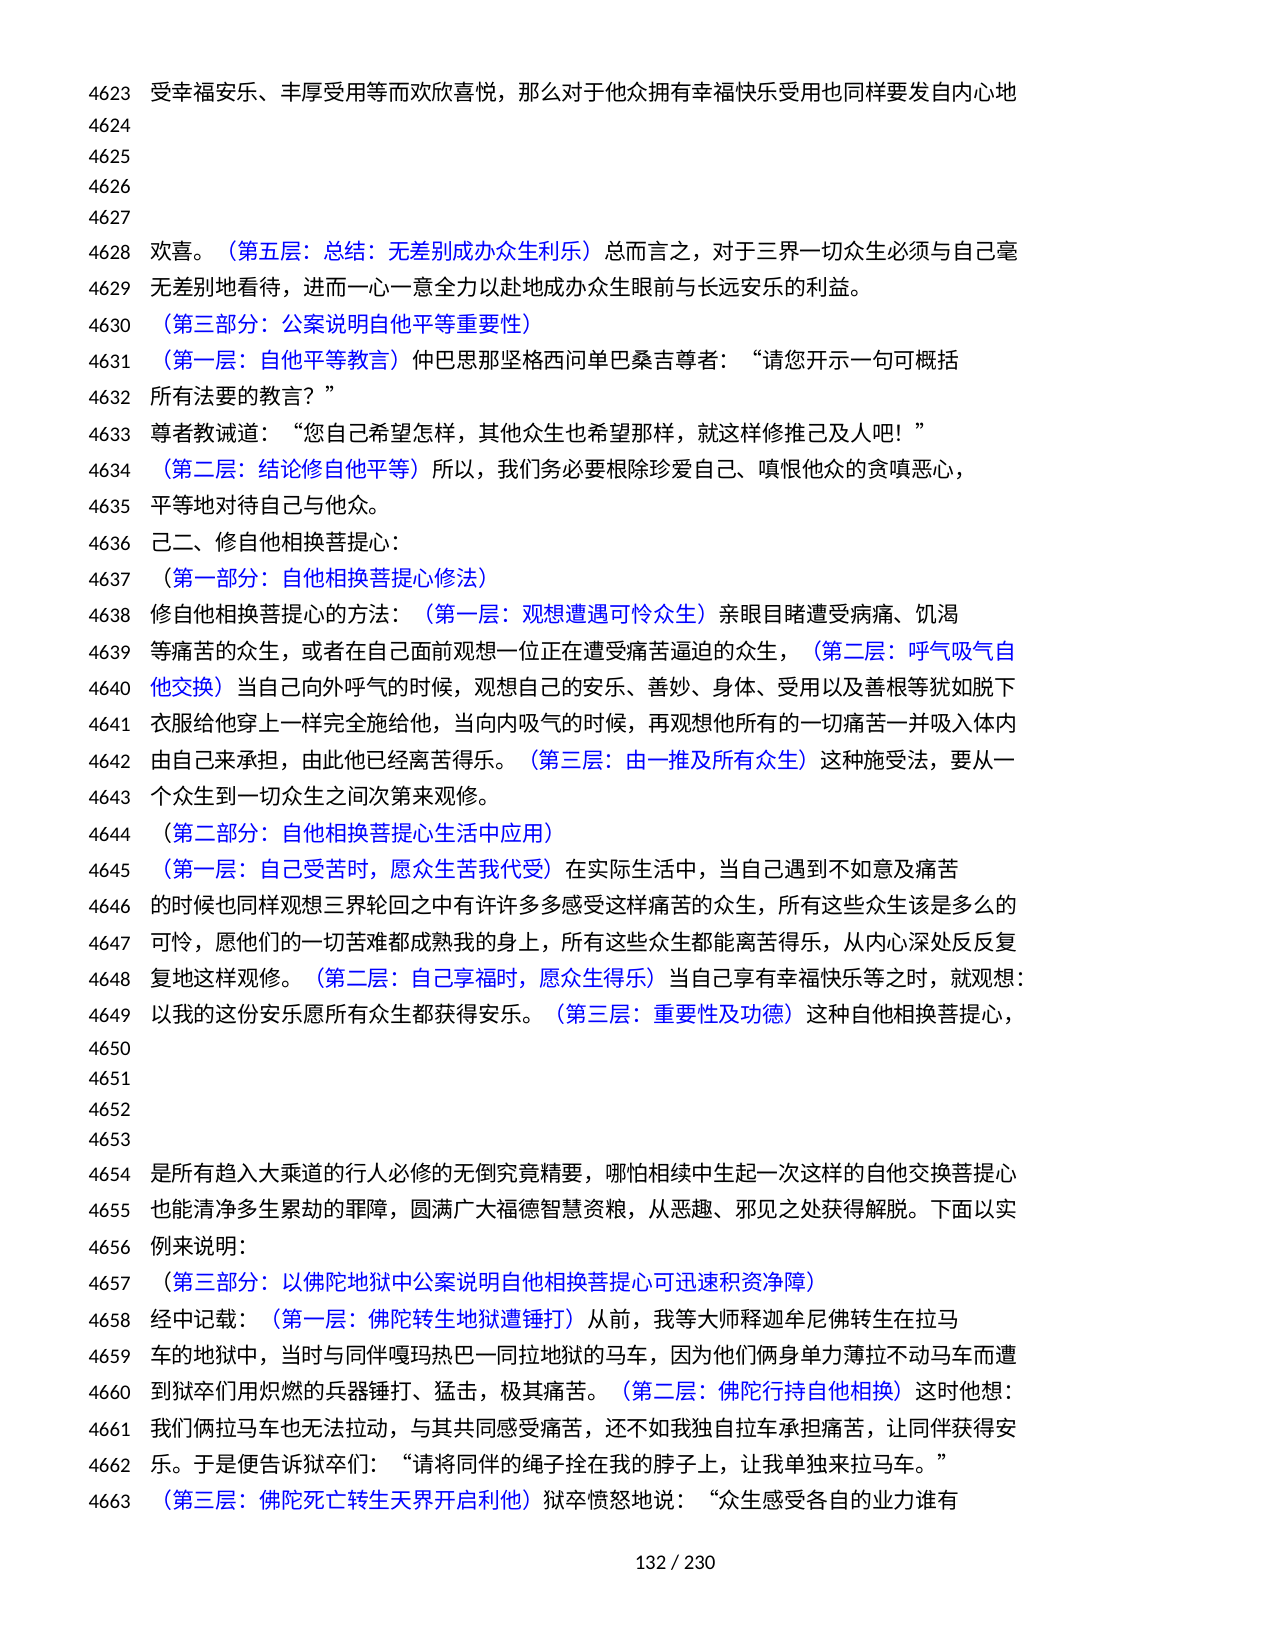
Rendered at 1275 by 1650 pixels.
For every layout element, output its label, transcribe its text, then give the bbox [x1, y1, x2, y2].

text 所有法要的教言？” [150, 379, 1200, 411]
text 等痛苦的众生，或者在自己面前观想一位正在遭受痛苦逼迫的众生，（第二层：呼气吸气自 [150, 634, 1200, 665]
text （第三层：佛陀死亡转生天界开启利他）狱卒愤怒地说：“众生感受各自的业力谁有 [150, 1483, 1200, 1515]
text 我们俩拉马车也无法拉动，与其共同感受痛苦，还不如我独自拉车承担痛苦，让同伴获得安 [150, 1411, 1200, 1442]
text 经中记载：（第一层：佛陀转生地狱遭锤打）从前，我等大师释迦牟尼佛转生在拉马 [150, 1302, 1200, 1333]
text 尊者教诫道：“您自己希望怎样，其他众生也希望那样，就这样修推己及人吧！” [150, 416, 1200, 447]
text 欢喜。（第五层：总结：无差别成办众生利乐）总而言之，对于三界一切众生必须与自己毫 [150, 234, 1200, 266]
text 他交换）当自己向外呼气的时候，观想自己的安乐、善妙、身体、受用以及善根等犹如脱下 [150, 670, 1200, 702]
text 也能清净多生累劫的罪障，圆满广大福德智慧资粮，从恶趣、邪见之处获得解脱。下面以实 [150, 1192, 1200, 1224]
text 例来说明： [150, 1229, 1200, 1261]
text 平等地对待自己与他众。 [150, 488, 1200, 520]
text （第二层：结论修自他平等）所以，我们务必要根除珍爱自己、嗔恨他众的贪嗔恶心， [150, 452, 1200, 484]
text （第一层：自他平等教言）仲巴思那坚格西问单巴桑吉尊者：“请您开示一句可概括 [150, 343, 1200, 374]
text （第三部分：公案说明自他平等重要性） [150, 307, 1200, 338]
text 可怜，愿他们的一切苦难都成熟我的身上，所有这些众生都能离苦得乐，从内心深处反反复 [150, 924, 1200, 956]
text 无差别地看待，进而一心一意全力以赴地成办众生眼前与长远安乐的利益。 [150, 270, 1200, 302]
text 己二、修自他相换菩提心： [150, 525, 1200, 556]
text （第一层：自己受苦时，愿众生苦我代受）在实际生活中，当自己遇到不如意及痛苦 [150, 852, 1200, 883]
text 受幸福安乐、丰厚受用等而欢欣喜悦，那么对于他众拥有幸福快乐受用也同样要发自内心地 [150, 75, 1200, 107]
text 由自己来承担，由此他已经离苦得乐。（第三层：由一推及所有众生）这种施受法，要从一 [150, 743, 1200, 774]
text 是所有趋入大乘道的行人必修的无倒究竟精要，哪怕相续中生起一次这样的自他交换菩提心 [150, 1156, 1200, 1188]
text 车的地狱中，当时与同伴嘎玛热巴一同拉地狱的马车，因为他们俩身单力薄拉不动马车而遭 [150, 1338, 1200, 1369]
text 个众生到一切众生之间次第来观修。 [150, 779, 1200, 811]
text 乐。于是便告诉狱卒们：“请将同伴的绳子拴在我的脖子上，让我单独来拉马车。” [150, 1447, 1200, 1479]
text （第一部分：自他相换菩提心修法） [150, 561, 1200, 593]
text 复地这样观修。（第二层：自己享福时，愿众生得乐）当自己享有幸福快乐等之时，就观想： [150, 961, 1200, 993]
text 到狱卒们用炽燃的兵器锤打、猛击，极其痛苦。（第二层：佛陀行持自他相换）这时他想： [150, 1374, 1200, 1406]
text 以我的这份安乐愿所有众生都获得安乐。（第三层：重要性及功德）这种自他相换菩提心， [150, 997, 1200, 1029]
text （第三部分：以佛陀地狱中公案说明自他相换菩提心可迅速积资净障） [150, 1265, 1200, 1297]
text 的时候也同样观想三界轮回之中有许许多多感受这样痛苦的众生，所有这些众生该是多么的 [150, 888, 1200, 920]
text 修自他相换菩提心的方法：（第一层：观想遭遇可怜众生）亲眼目睹遭受病痛、饥渴 [150, 597, 1200, 629]
text 衣服给他穿上一样完全施给他，当向内吸气的时候，再观想他所有的一切痛苦一并吸入体内 [150, 706, 1200, 738]
text （第二部分：自他相换菩提心生活中应用） [150, 816, 1200, 847]
